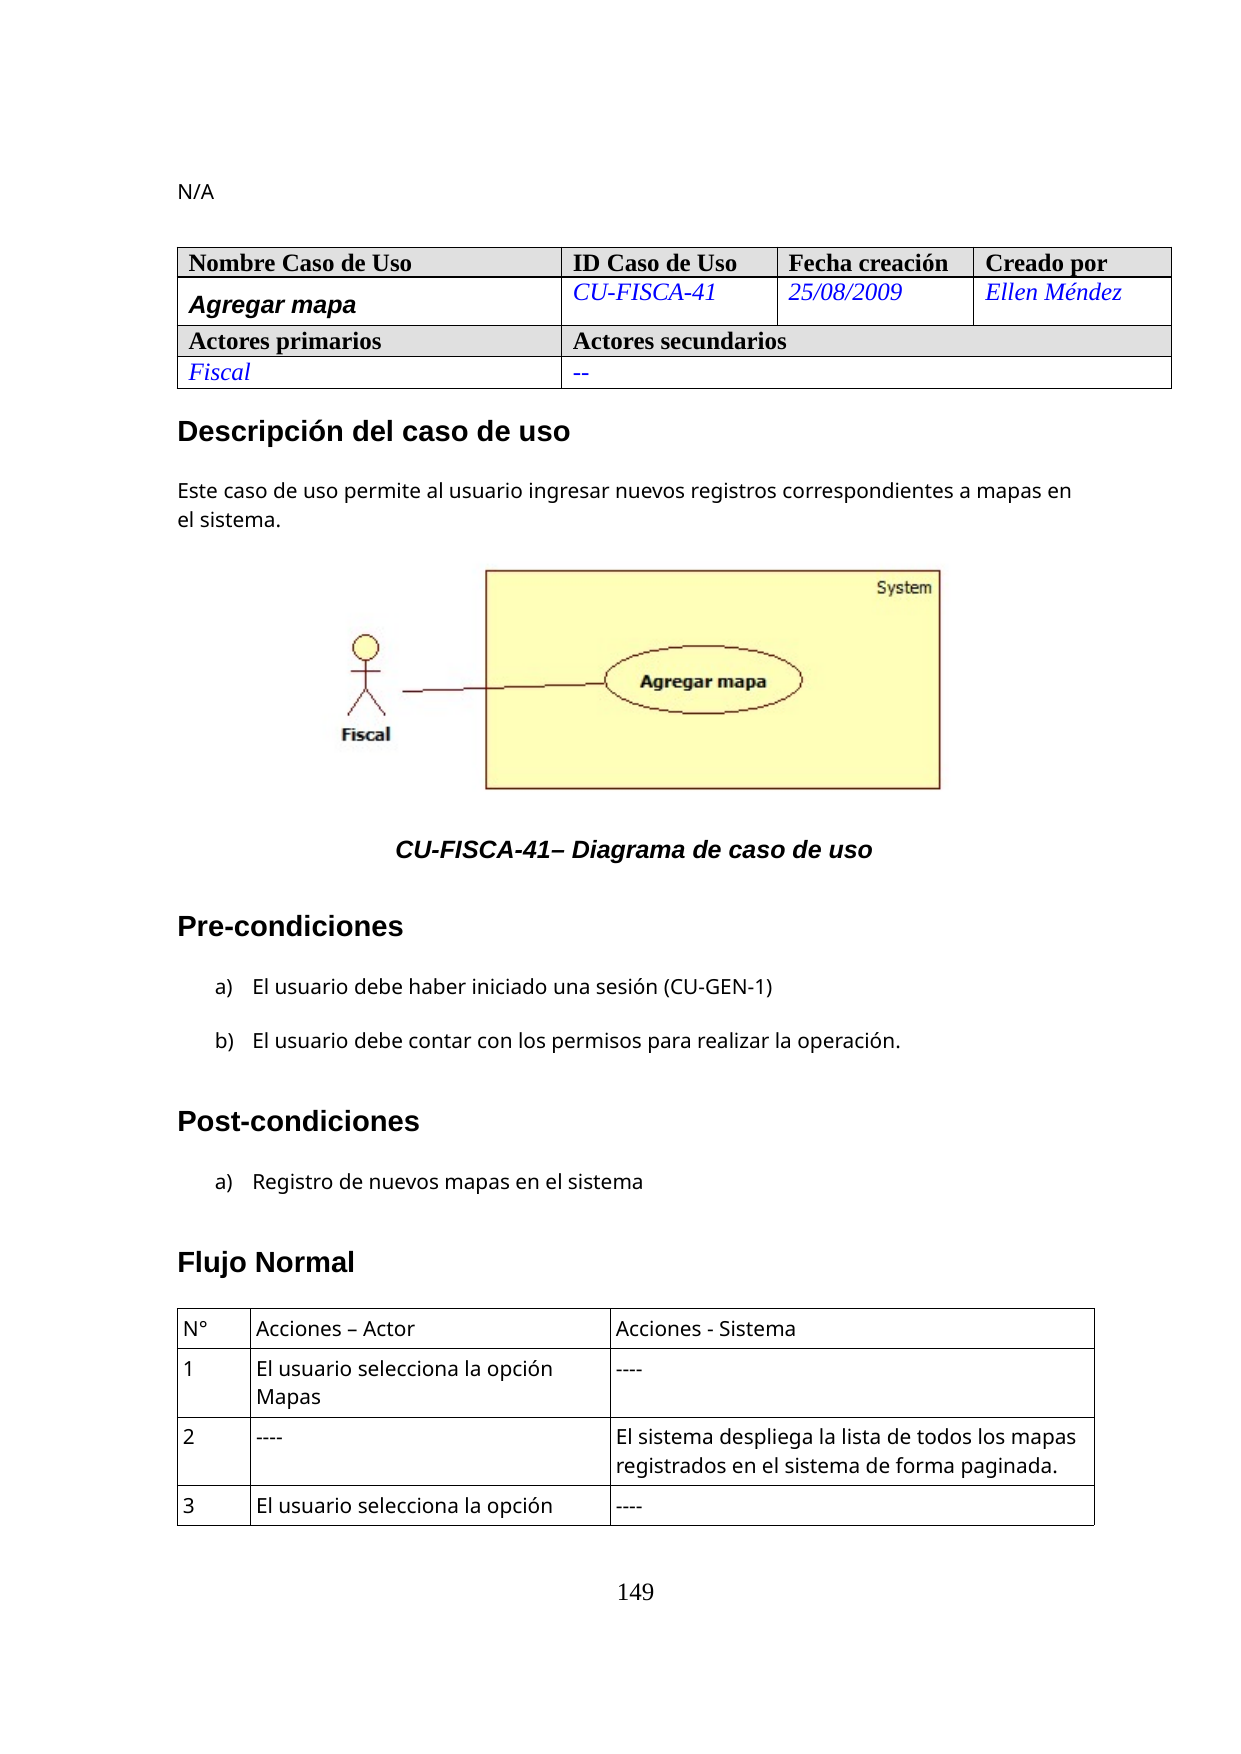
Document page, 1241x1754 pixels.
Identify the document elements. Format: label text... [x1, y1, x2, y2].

text N/A [177, 177, 1093, 205]
table_cell 2 [178, 1418, 250, 1485]
subtitle Pre-condiciones [177, 909, 1093, 943]
table_cell 3 [178, 1486, 250, 1525]
table_cell Ellen Méndez [974, 278, 1171, 325]
table_cell Actores primarios [178, 326, 561, 356]
table_header ID Caso de Uso [562, 248, 777, 276]
table_cell 25/08/2009 [778, 278, 973, 325]
table_cell El usuario selecciona la opción Mapas [251, 1349, 610, 1417]
picture [298, 539, 972, 821]
table_cell 1 [178, 1349, 250, 1417]
text Este caso de uso permite al usuario ingresar nuevos registros correspondientes a mapas en el sistema. [177, 476, 1093, 533]
list Registro de nuevos mapas en el sistema [214, 1167, 1093, 1195]
table_header Nombre Caso de Uso [178, 248, 561, 276]
table_header Acciones – Actor [251, 1309, 610, 1348]
table_cell CU-FISCA-41 [562, 278, 777, 325]
table_cell -- [562, 357, 1171, 387]
table_header Acciones - Sistema [611, 1309, 1094, 1348]
table_header Creado por [974, 248, 1171, 276]
list El usuario debe contar con los permisos para realizar la operación. [214, 1026, 1093, 1054]
table_cell ---- [611, 1486, 1094, 1525]
table_cell ---- [251, 1418, 610, 1485]
subtitle Descripción del caso de uso [177, 413, 1093, 447]
table_header N° [178, 1309, 250, 1348]
subtitle Flujo Normal [177, 1245, 1093, 1279]
list El usuario debe haber iniciado una sesión (CU-GEN-1) [214, 972, 1093, 1001]
table_cell Agregar mapa [178, 278, 561, 325]
table_header Fecha creación [778, 248, 973, 276]
table_cell El sistema despliega la lista de todos los mapas registrados en el sistema de forma paginada. [611, 1418, 1094, 1485]
text CU-FISCA-41– Diagrama de caso de uso [177, 832, 1093, 864]
table_cell Fiscal [178, 357, 561, 387]
table_cell El usuario selecciona la opción [251, 1486, 610, 1525]
table_cell ---- [611, 1349, 1094, 1417]
table_cell Actores secundarios [562, 326, 1171, 356]
subtitle Post-condiciones [177, 1104, 1093, 1138]
